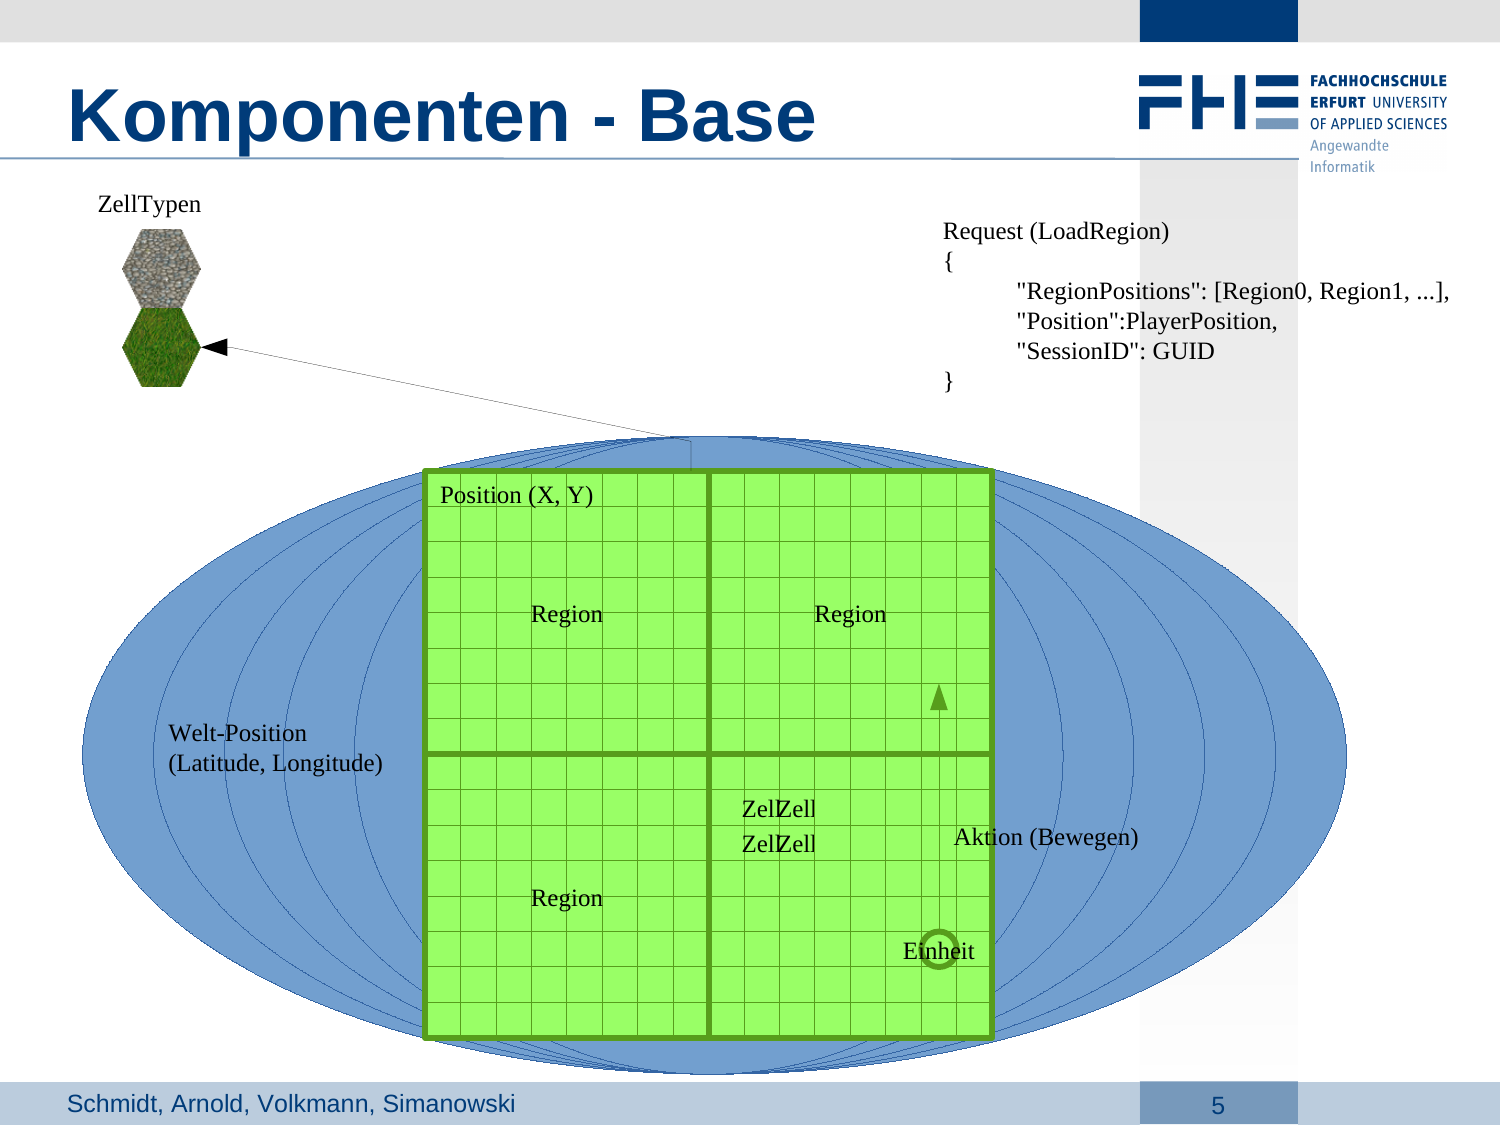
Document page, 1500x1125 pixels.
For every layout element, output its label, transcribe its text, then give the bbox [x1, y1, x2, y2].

text_box Region [425, 755, 708, 1038]
picture [1139, 75, 1447, 172]
text_box Welt-Position (Latitude, Longitude) [153, 708, 397, 784]
text_box [430, 437, 690, 470]
text_box Einheit [921, 931, 957, 968]
text_box Aktion (Bewegen) [938, 813, 1154, 859]
text_box Position (X, Y) [425, 470, 608, 516]
picture [122, 264, 201, 387]
text_box ZellTypen [82, 179, 229, 264]
text_box [82, 436, 1347, 1075]
text_box Request (LoadRegion) { "RegionPositions": [Region0, Region1, ...], "Position":PlayerPosition, "SessionID": GUID } [928, 207, 1465, 402]
title Komponenten - Base [53, 58, 1140, 142]
text_box Region [425, 470, 708, 755]
text_box Region [708, 470, 993, 755]
